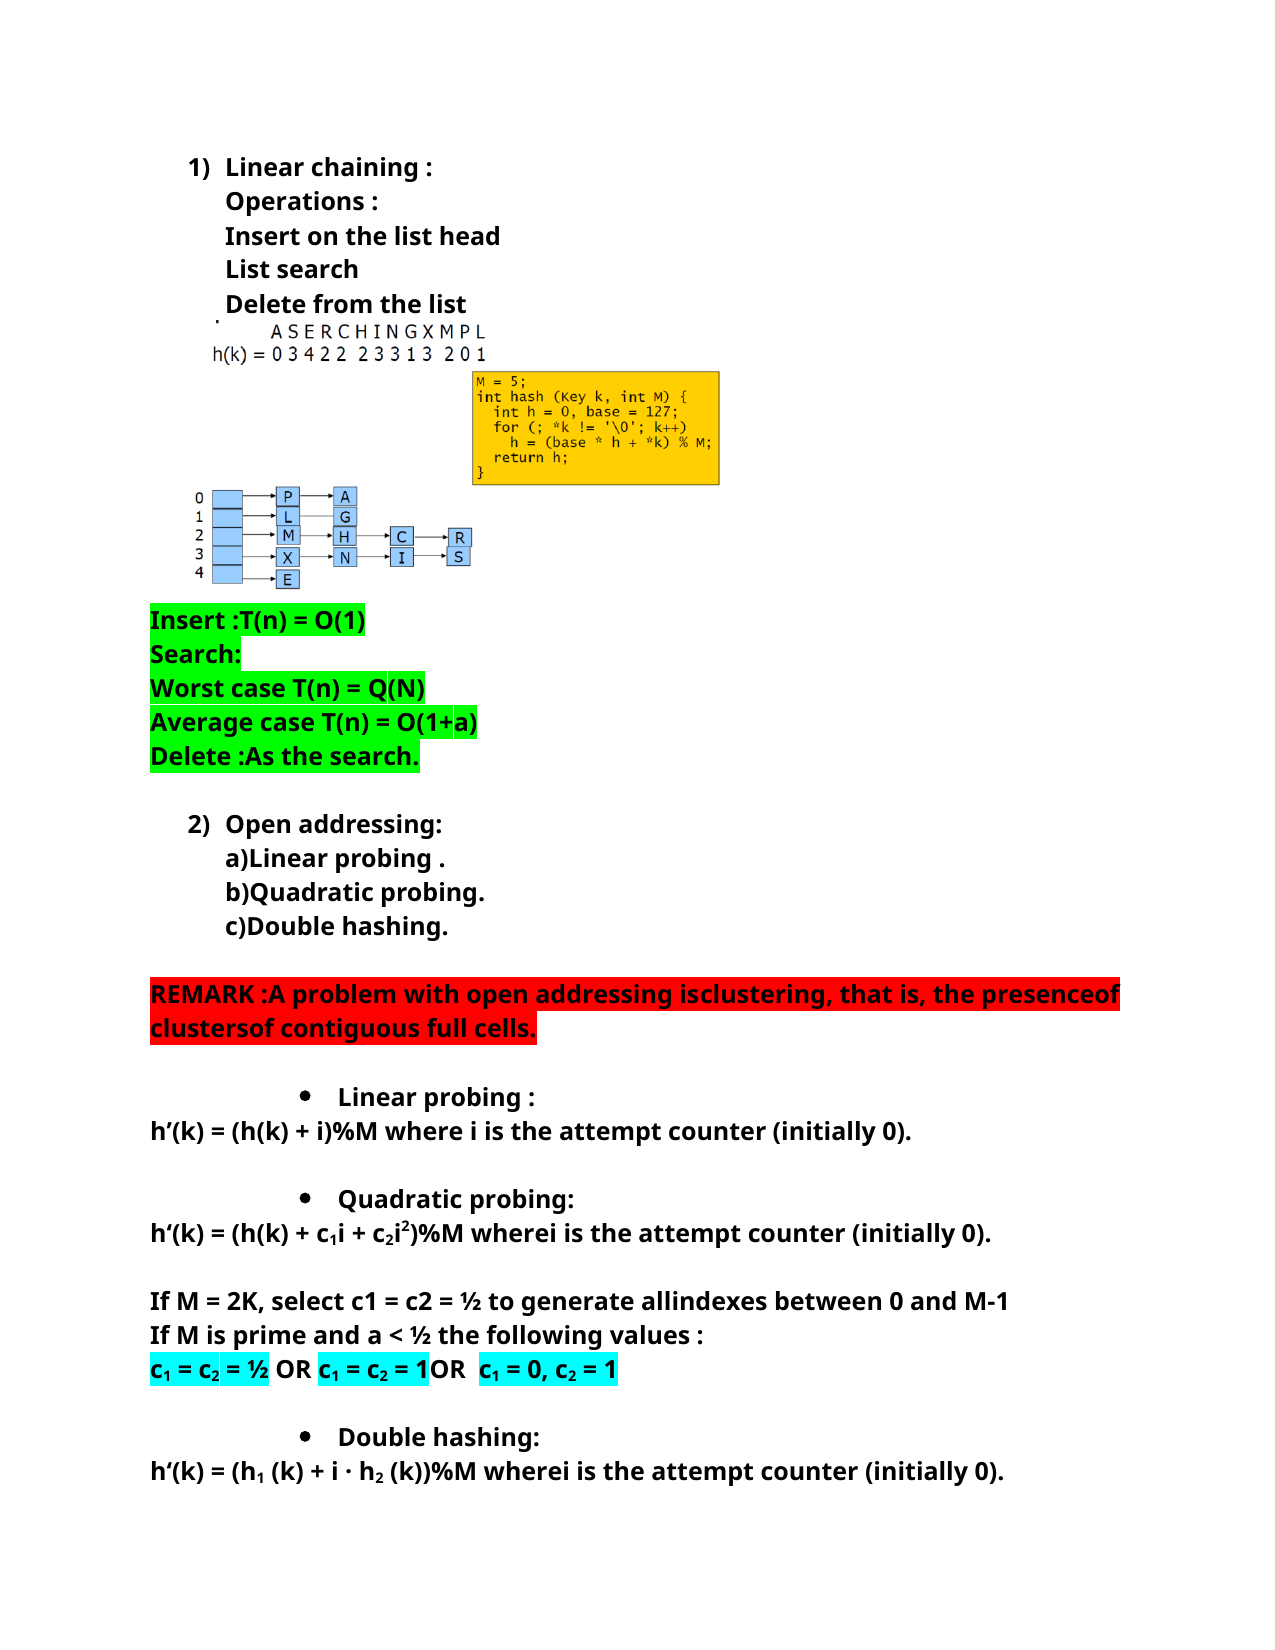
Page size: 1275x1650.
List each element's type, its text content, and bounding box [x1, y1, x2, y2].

text Insert on the list head [150, 218, 1125, 252]
text c1 = c2 = ½ OR c1 = c2 = 1OR c1 = 0, c2 = 1 [150, 1352, 1125, 1386]
picture [187, 320, 731, 603]
text Search: [150, 636, 1125, 671]
text h‘(k) = (h1 (k) + i · h2 (k))%M wherei is the attempt counter (initially 0). [150, 1454, 1125, 1488]
subtitle Linear chaining : [187, 150, 1125, 184]
subtitle Open addressing: [187, 807, 1125, 841]
list Double hashing: [300, 1420, 1125, 1454]
text If M is prime and a < ½ the following values : [150, 1318, 1125, 1352]
list Linear probing : [300, 1079, 1125, 1113]
text Average case T(n) = O(1+a) [150, 704, 1125, 739]
text Operations : [150, 184, 1125, 218]
text Insert :T(n) = O(1) [150, 602, 1125, 636]
text Worst case T(n) = Q(N) [150, 671, 1125, 704]
text h’(k) = (h(k) + i)%M where i is the attempt counter (initially 0). [150, 1113, 1125, 1147]
text REMARK :A problem with open addressing isclustering, that is, the presenceof clustersof contiguous full cells. [150, 977, 1125, 1045]
subtitle Delete from the list [150, 286, 1125, 320]
subtitle c)Double hashing. [225, 909, 1125, 943]
subtitle a)Linear probing . [225, 841, 1125, 875]
subtitle b)Quadratic probing. [225, 875, 1125, 909]
text Delete :As the search. [150, 739, 1125, 773]
list Quadratic probing: [300, 1181, 1125, 1216]
text If M = 2K, select c1 = c2 = ½ to generate allindexes between 0 and M-1 [150, 1284, 1125, 1318]
text h‘(k) = (h(k) + c1i + c2i2)%M wherei is the attempt counter (initially 0). [150, 1216, 1125, 1249]
text List search [150, 252, 1125, 286]
